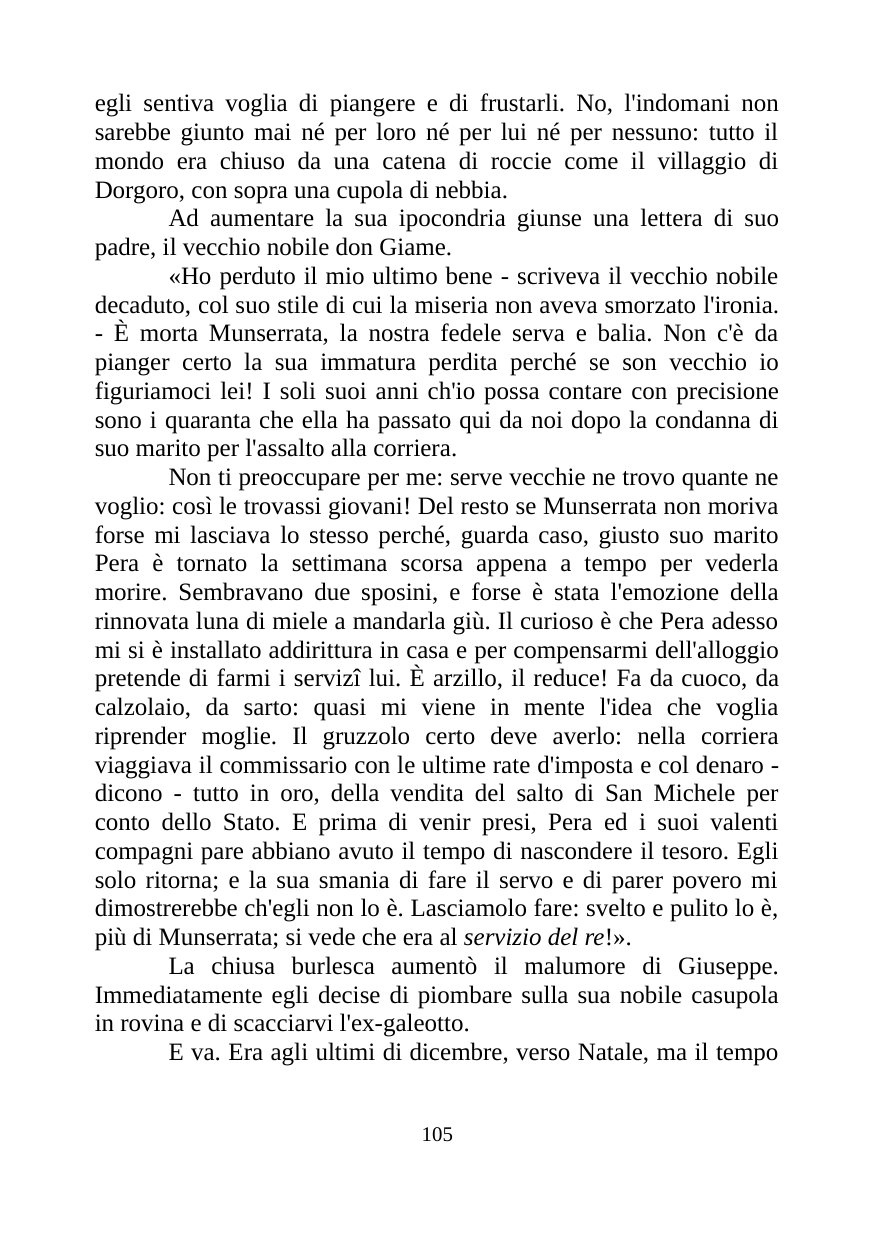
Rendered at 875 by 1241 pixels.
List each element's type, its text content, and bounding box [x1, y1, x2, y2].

text Non ti preoccupare per me: serve vecchie ne trovo quante ne voglio: così le trovassi giovani! Del resto se Munserrata non moriva forse mi lasciava lo stesso perché, guarda caso, giusto suo marito Pera è tornato la settimana scorsa appena a tempo per vederla morire. Sembravano due sposini, e forse è stata l'emozione della rinnovata luna di miele a mandarla giù. Il curioso è che Pera adesso mi si è installato addirittura in casa e per compensarmi dell'alloggio pretende di farmi i servizî lui. È arzillo, il reduce! Fa da cuoco, da calzolaio, da sarto: quasi mi viene in mente l'idea che voglia riprender moglie. Il gruzzolo certo deve averlo: nella corriera viaggiava il commissario con le ultime rate d'imposta e col denaro - dicono - tutto in oro, della vendita del salto di San Michele per conto dello Stato. E prima di venir presi, Pera ed i suoi valenti compagni pare abbiano avuto il tempo di nascondere il tesoro. Egli solo ritorna; e la sua smania di fare il servo e di parer povero mi dimostrerebbe ch'egli non lo è. Lasciamolo fare: svelto e pulito lo è, più di Munserrata; si vede che era al servizio del re!». [94, 462, 779, 951]
text La chiusa burlesca aumentò il malumore di Giuseppe. Immediatamente egli decise di piombare sulla sua nobile casupola in rovina e di scacciarvi l'ex-galeotto. [94, 951, 779, 1037]
text egli sentiva voglia di piangere e di frustarli. No, l'indomani non sarebbe giunto mai né per loro né per lui né per nessuno: tutto il mondo era chiuso da una catena di roccie come il villaggio di Dorgoro, con sopra una cupola di nebbia. [94, 88, 779, 203]
text «Ho perduto il mio ultimo bene - scriveva il vecchio nobile decaduto, col suo stile di cui la miseria non aveva smorzato l'ironia. - È morta Munserrata, la nostra fedele serva e balia. Non c'è da pianger certo la sua immatura perdita perché se son vecchio io figuriamoci lei! I soli suoi anni ch'io possa contare con precisione sono i quaranta che ella ha passato qui da noi dopo la condanna di suo marito per l'assalto alla corriera. [94, 261, 779, 462]
text Ad aumentare la sua ipocondria giunse una lettera di suo padre, il vecchio nobile don Giame. [94, 203, 779, 261]
text E va. Era agli ultimi di dicembre, verso Natale, ma il tempo [94, 1037, 779, 1066]
